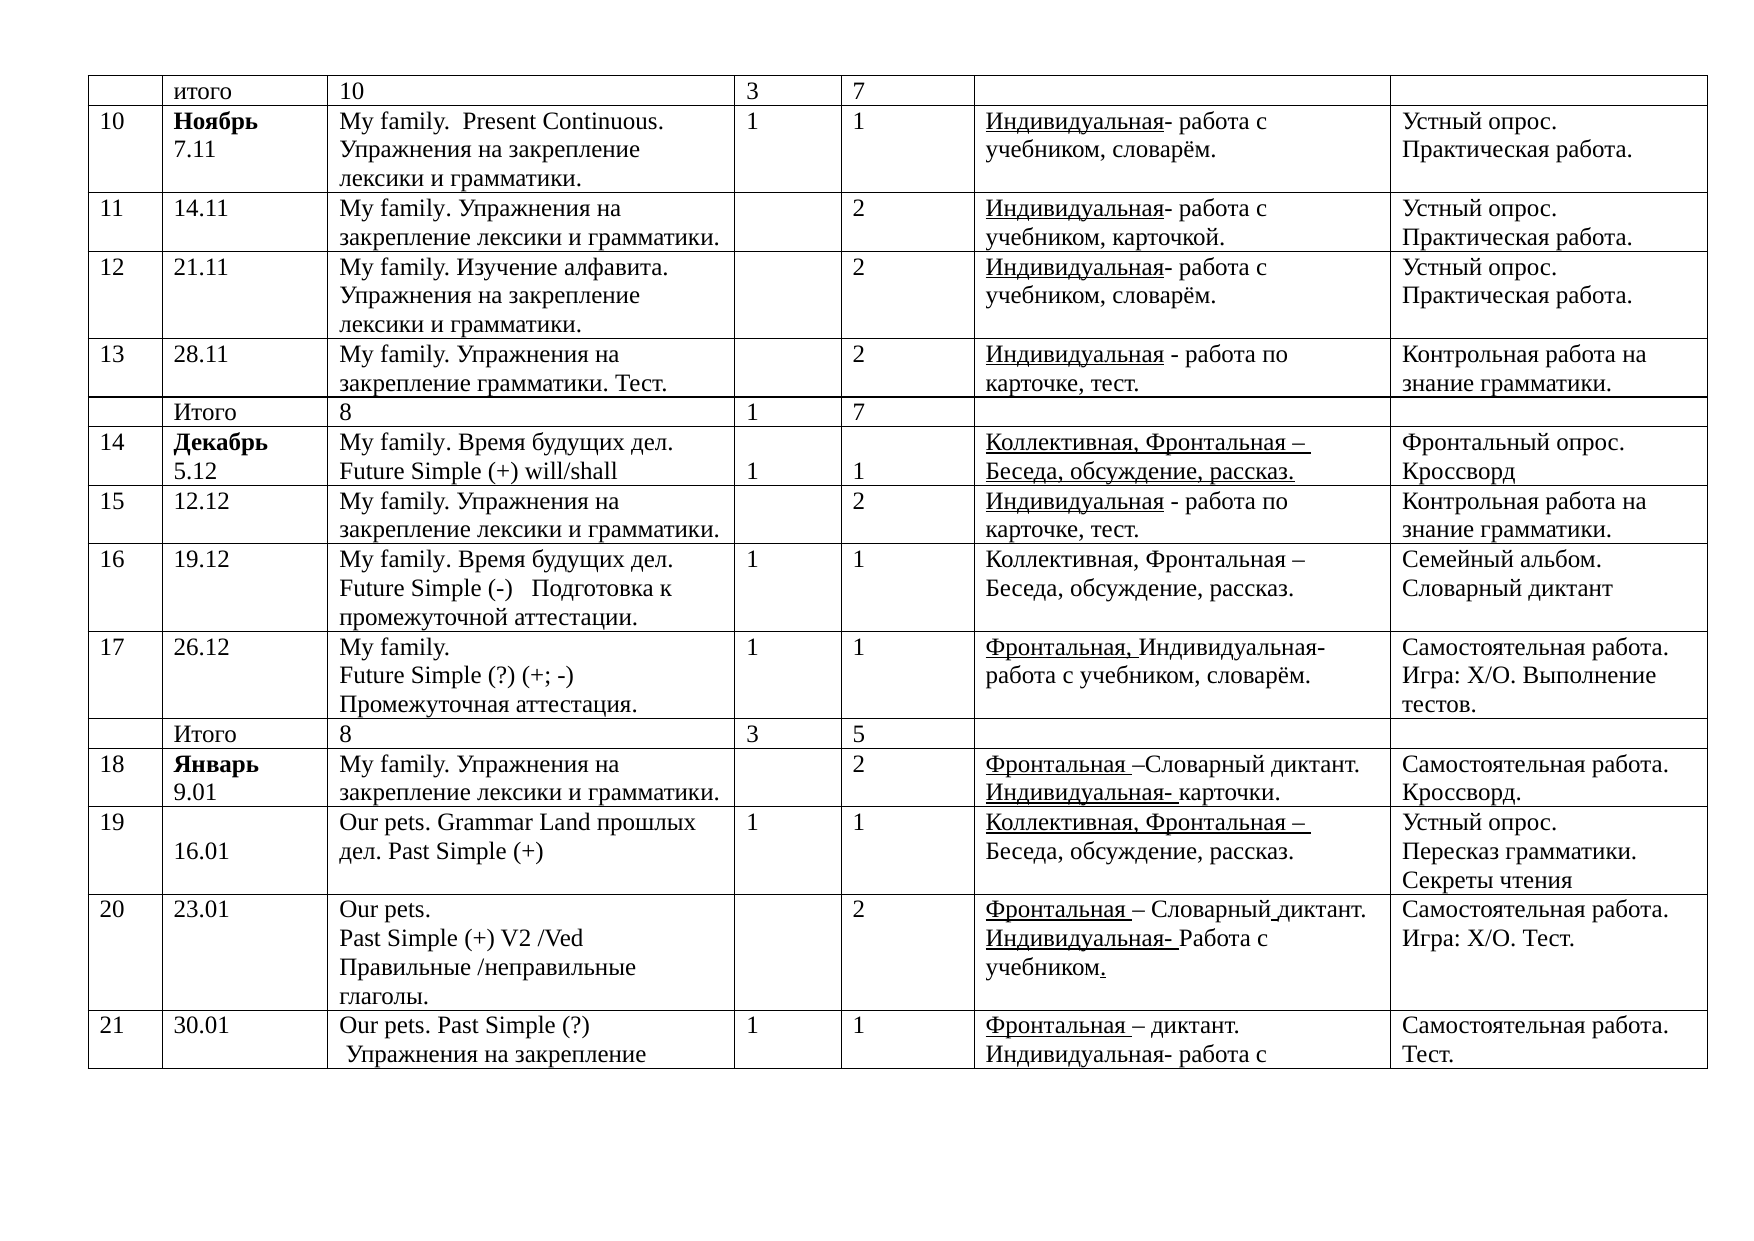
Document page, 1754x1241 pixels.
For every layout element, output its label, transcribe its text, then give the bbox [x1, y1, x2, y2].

table_cell Самостоятельная работа. Игра: X/O. Выполнение тестов. [1391, 632, 1707, 718]
table_cell итого [163, 76, 327, 105]
table_cell [1391, 398, 1707, 426]
table_cell [89, 398, 162, 426]
table_cell 2 [842, 895, 974, 1009]
table_cell Устный опрос. Практическая работа. [1391, 193, 1707, 251]
table_cell 1 [735, 427, 841, 485]
table_cell 14 [89, 427, 162, 485]
table_cell 19 [89, 807, 162, 893]
table_cell 18 [89, 749, 162, 806]
table_cell [1391, 719, 1707, 748]
table_cell 15 [89, 486, 162, 543]
table_cell Итого [163, 719, 327, 748]
table_cell 1 [735, 1011, 841, 1068]
table_cell 1 [735, 106, 841, 192]
table_cell [735, 895, 841, 1009]
table_cell 1 [842, 1011, 974, 1068]
table_cell Фронтальная –Словарный диктант. Индивидуальная- карточки. [975, 749, 1390, 806]
table_cell [975, 76, 1390, 105]
table_cell 1 [735, 632, 841, 718]
table_cell 12.12 [163, 486, 327, 543]
table_cell 21.11 [163, 252, 327, 338]
table_cell 3 [735, 76, 841, 105]
table_cell Индивидуальная- работа с учебником, словарём. [975, 252, 1390, 338]
table_cell [89, 76, 162, 105]
table_cell Контрольная работа на знание грамматики. [1391, 486, 1707, 543]
table_cell 1 [842, 807, 974, 893]
table_cell Январь 9.01 [163, 749, 327, 806]
table_cell [1391, 76, 1707, 105]
table_cell Фронтальный опрос. Кроссворд [1391, 427, 1707, 485]
table_cell 21 [89, 1011, 162, 1068]
table_cell 12 [89, 252, 162, 338]
table_cell Фронтальная – Словарный диктант. Индивидуальная- Работа с учебником. [975, 895, 1390, 1009]
table_cell Фронтальная – диктант. Индивидуальная- работа с [975, 1011, 1390, 1068]
table_cell Коллективная, Фронтальная – Беседа, обсуждение, рассказ. [975, 807, 1390, 893]
table_cell My family. Упражнения на закрепление лексики и грамматики. [328, 193, 734, 251]
table_cell 23.01 [163, 895, 327, 1009]
table_cell My family. Время будущих дел. Future Simple (-) Подготовка к промежуточной аттестации. [328, 544, 734, 631]
table_cell 8 [328, 398, 734, 426]
table_cell 28.11 [163, 339, 327, 396]
table_cell Our pets. Grаmmar Land прошлых дел. Past Simple (+) [328, 807, 734, 893]
table_cell 14.11 [163, 193, 327, 251]
table_cell Our pets. Past Simple (?) Упражнения на закрепление [328, 1011, 734, 1068]
table_cell Итого [163, 398, 327, 426]
table_cell 1 [842, 632, 974, 718]
table_cell My family. Изучение алфавита. Упражнения на закрепление лексики и грамматики. [328, 252, 734, 338]
table_cell 1 [735, 398, 841, 426]
table_cell 16 [89, 544, 162, 631]
table_cell [975, 719, 1390, 748]
table_cell 2 [842, 193, 974, 251]
table_cell 10 [328, 76, 734, 105]
table_cell My family. Future Simple (?) (+; -) Промежуточная аттестация. [328, 632, 734, 718]
table_cell 2 [842, 486, 974, 543]
table_cell [735, 193, 841, 251]
table_cell My family. Упражнения на закрепление грамматики. Тест. [328, 339, 734, 396]
table_cell Индивидуальная- работа с учебником, карточкой. [975, 193, 1390, 251]
table_cell 10 [89, 106, 162, 192]
table_cell Устный опрос. Практическая работа. [1391, 106, 1707, 192]
table_cell Самостоятельная работа. Тест. [1391, 1011, 1707, 1068]
table_cell Декабрь 5.12 [163, 427, 327, 485]
table_cell [735, 486, 841, 543]
table_cell 1 [842, 106, 974, 192]
table_cell 8 [328, 719, 734, 748]
table_cell 30.01 [163, 1011, 327, 1068]
table_cell 2 [842, 749, 974, 806]
table_cell Семейный альбом. Словарный диктант [1391, 544, 1707, 631]
table_cell 1 [842, 427, 974, 485]
table_cell Коллективная, Фронтальная – Беседа, обсуждение, рассказ. [975, 427, 1390, 485]
table_cell 1 [842, 544, 974, 631]
table_cell Индивидуальная- работа с учебником, словарём. [975, 106, 1390, 192]
table_cell Устный опрос. Пересказ грамматики. Секреты чтения [1391, 807, 1707, 893]
table_cell 7 [842, 398, 974, 426]
table_cell [89, 719, 162, 748]
table_cell 5 [842, 719, 974, 748]
table_cell Индивидуальная - работа по карточке, тест. [975, 486, 1390, 543]
table_cell My family. Упражнения на закрепление лексики и грамматики. [328, 486, 734, 543]
table_cell 7 [842, 76, 974, 105]
table_cell My family. Present Continuous. Упражнения на закрепление лексики и грамматики. [328, 106, 734, 192]
table_cell My family. Упражнения на закрепление лексики и грамматики. [328, 749, 734, 806]
table_cell 17 [89, 632, 162, 718]
table_cell Самостоятельная работа. Игра: X/O. Тест. [1391, 895, 1707, 1009]
table_cell Our pets. Past Simple (+) V2 /Ved Правильные /неправильные глаголы. [328, 895, 734, 1009]
table_cell [975, 398, 1390, 426]
table_cell Коллективная, Фронтальная – Беседа, обсуждение, рассказ. [975, 544, 1390, 631]
table_cell Индивидуальная - работа по карточке, тест. [975, 339, 1390, 396]
table_cell [735, 749, 841, 806]
table_cell Устный опрос. Практическая работа. [1391, 252, 1707, 338]
table_cell 1 [735, 807, 841, 893]
table_cell My family. Время будущих дел. Future Simple (+) will/shall [328, 427, 734, 485]
table_cell 19.12 [163, 544, 327, 631]
table_cell 3 [735, 719, 841, 748]
table_cell 2 [842, 339, 974, 396]
table_cell 20 [89, 895, 162, 1009]
table_cell Фронтальная, Индивидуальная- работа с учебником, словарём. [975, 632, 1390, 718]
table_cell 11 [89, 193, 162, 251]
table_cell 2 [842, 252, 974, 338]
table_cell 1 [735, 544, 841, 631]
table_cell 16.01 [163, 807, 327, 893]
table_cell Ноябрь 7.11 [163, 106, 327, 192]
table_cell 13 [89, 339, 162, 396]
table_cell Контрольная работа на знание грамматики. [1391, 339, 1707, 396]
table_cell [735, 339, 841, 396]
table_cell 26.12 [163, 632, 327, 718]
table_cell Самостоятельная работа. Кроссворд. [1391, 749, 1707, 806]
table_cell [735, 252, 841, 338]
